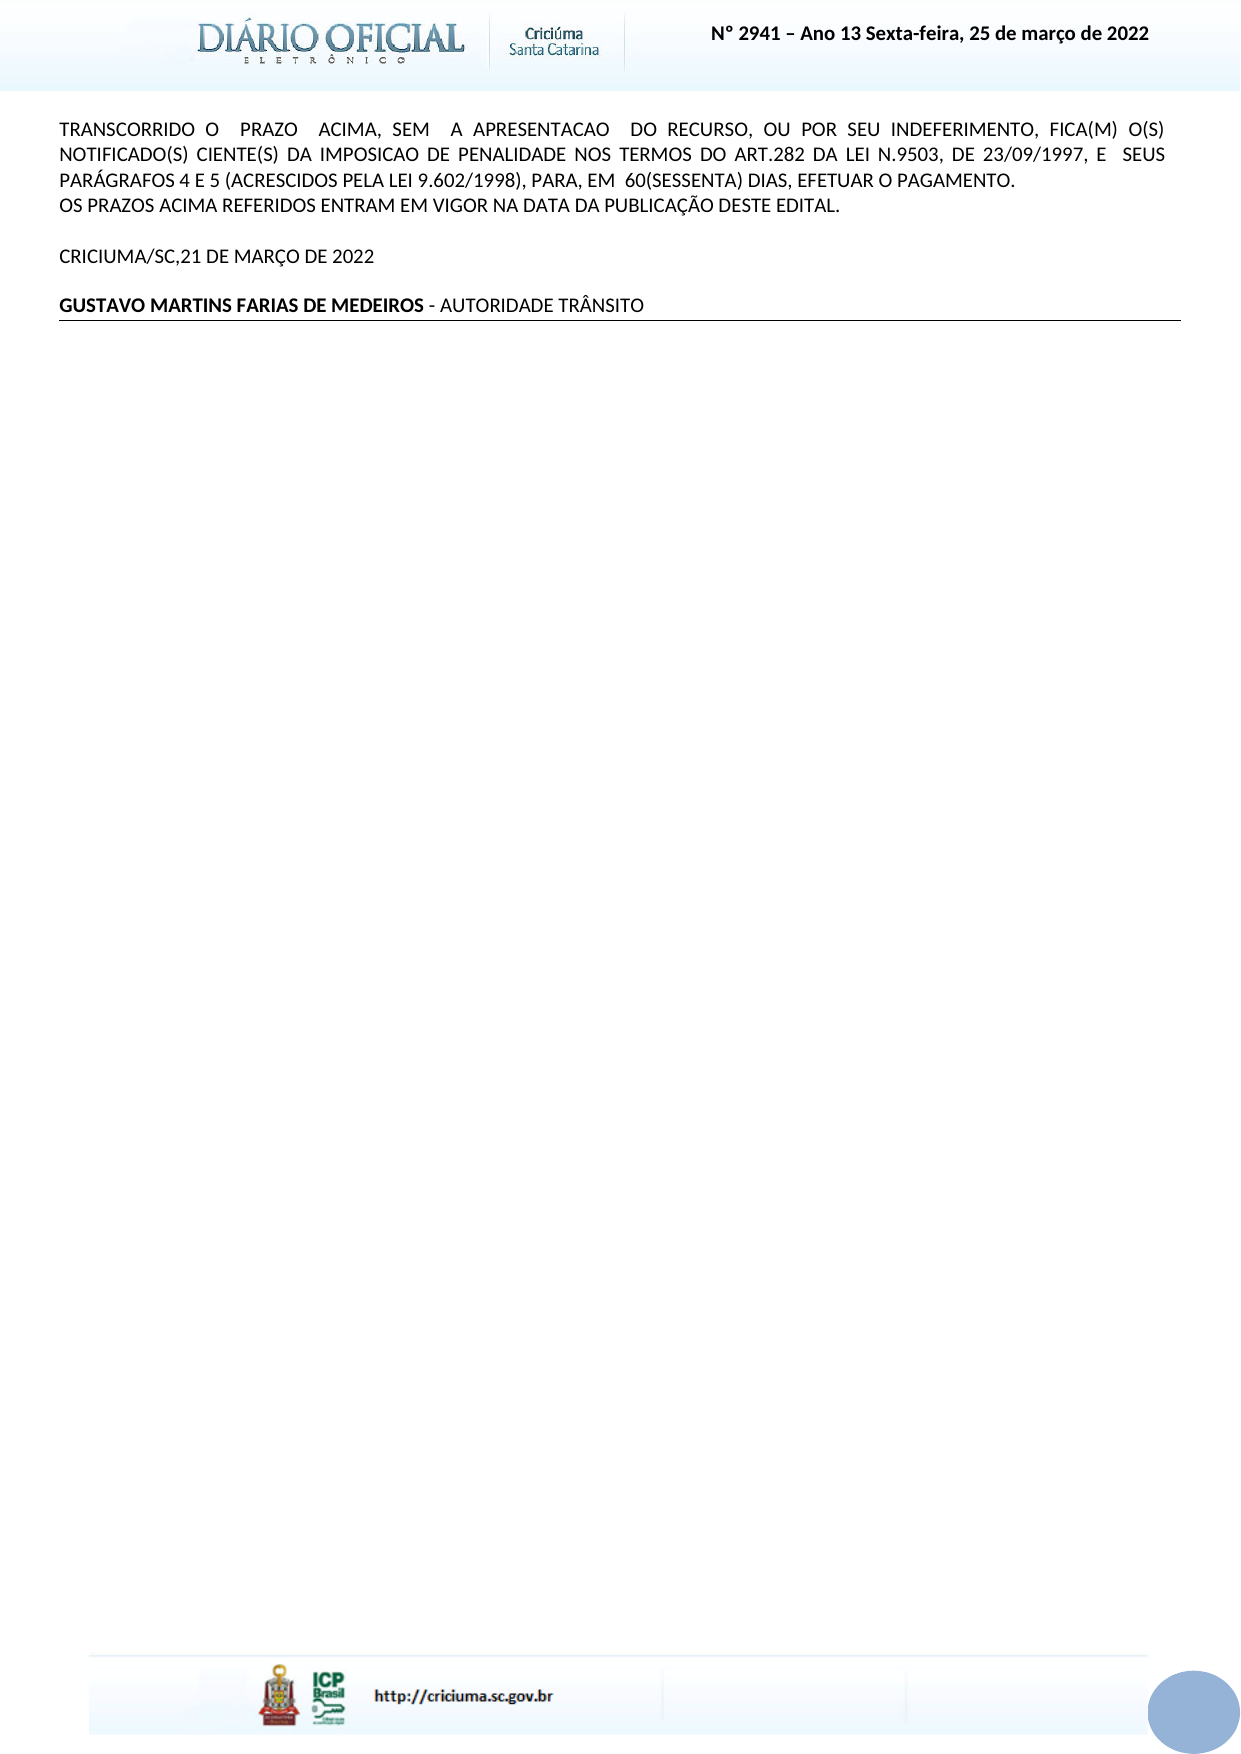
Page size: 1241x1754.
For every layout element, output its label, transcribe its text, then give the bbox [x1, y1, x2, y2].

text OS PRAZOS ACIMA REFERIDOS ENTRAM EM VIGOR NA DATA DA PUBLICAÇÃO DESTE EDITAL. [59, 192, 1167, 218]
text TRANSCORRIDO O PRAZO ACIMA, SEM A APRESENTACAO DO RECURSO, OU POR SEU INDEFERIMENTO, FICA(M) O(S) NOTIFICADO(S) CIENTE(S) DA IMPOSICAO DE PENALIDADE NOS TERMOS DO ART.282 DA LEI N.9503, DE 23/09/1997, E SEUS PARÁGRAFOS 4 E 5 (ACRESCIDOS PELA LEI 9.602/1998), PARA, EM 60(SESSENTA) DIAS, EFETUAR O PAGAMENTO. [59, 116, 1167, 192]
text GUSTAVO MARTINS FARIAS DE MEDEIROS - AUTORIDADE TRÂNSITO [59, 292, 1181, 320]
text CRICIUMA/SC,21 DE MARÇO DE 2022 [59, 243, 1181, 268]
